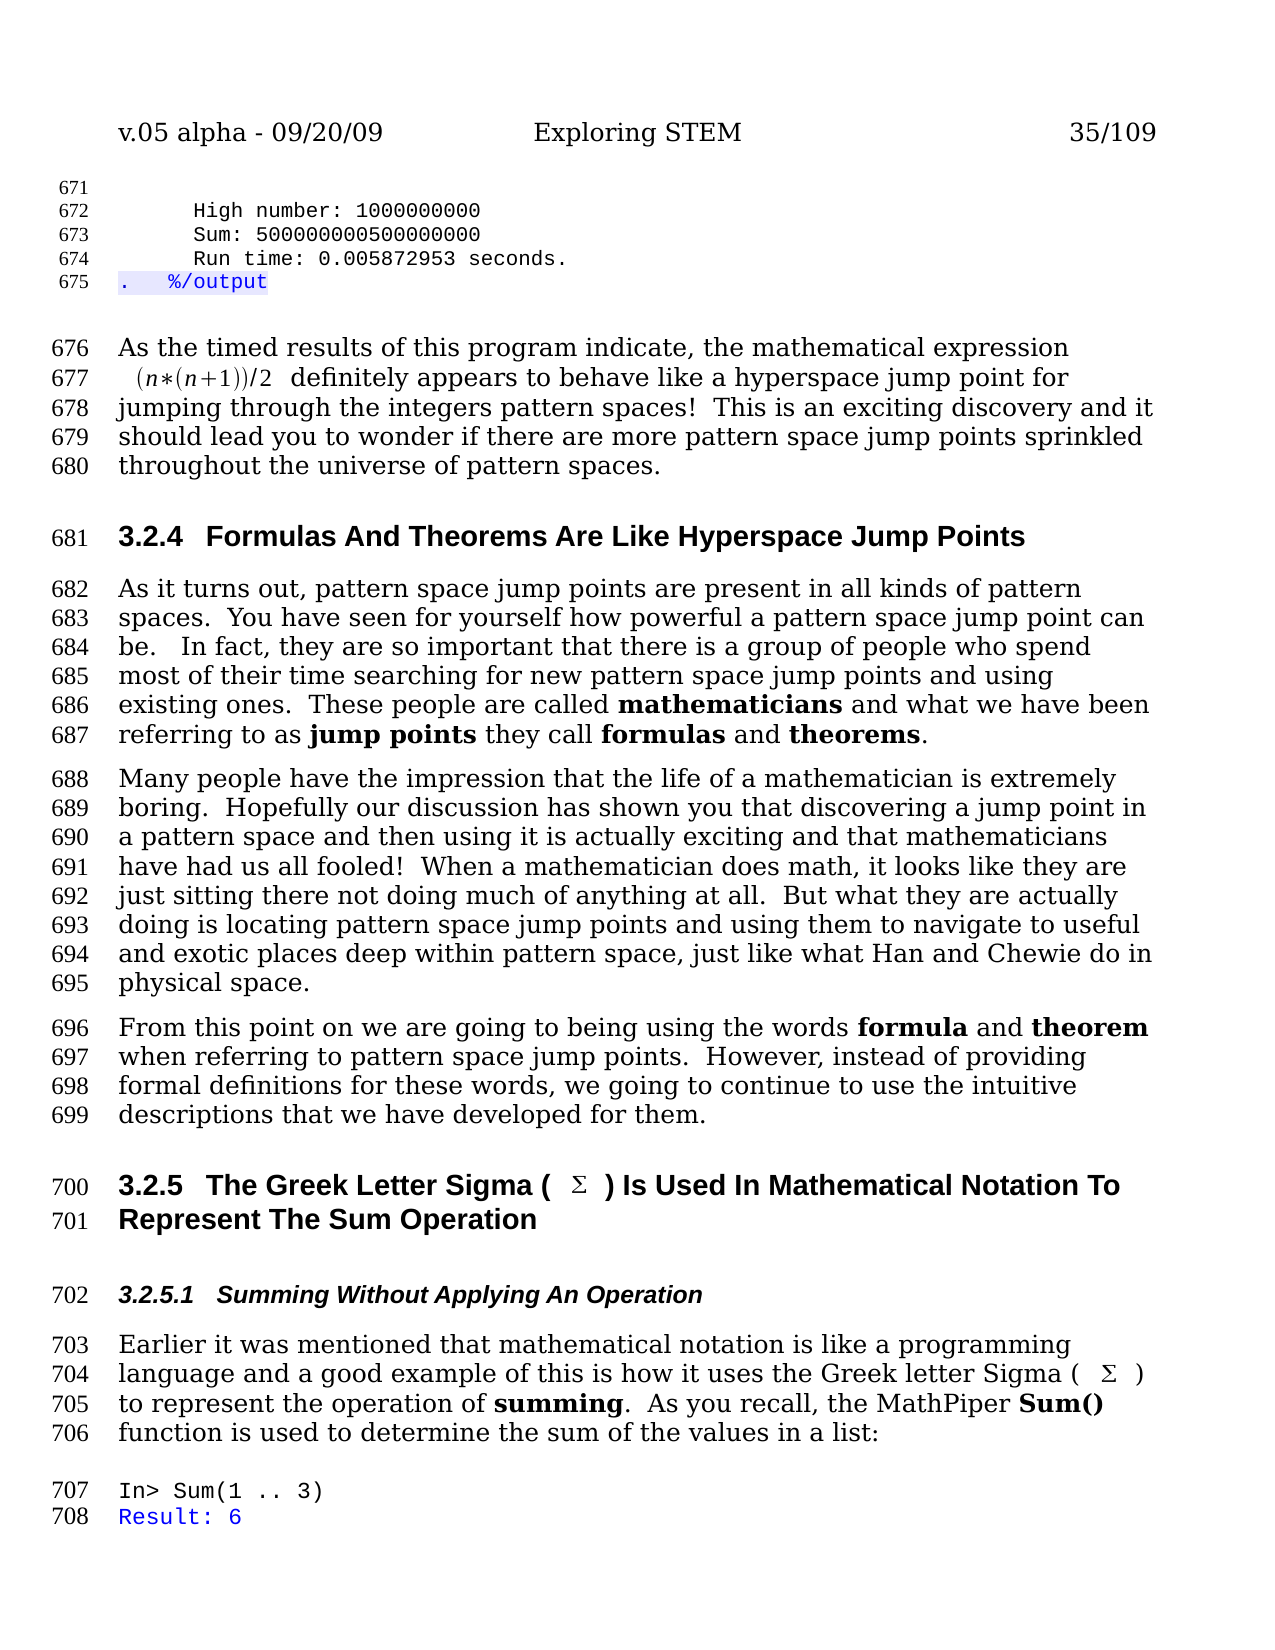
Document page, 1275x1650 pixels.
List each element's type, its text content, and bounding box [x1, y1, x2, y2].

text Many people have the impression that the life of a mathematician is extremely boring. Hopefully our discussion has shown you that discovering a jump point in a pattern space and then using it is actually exciting and that mathematicians have had us all fooled! When a mathematician does math, it looks like they are just sitting there not doing much of anything at all. But what they are actually doing is locating pattern space jump points and using them to navigate to useful and exotic places deep within pattern space, just like what Han and Chewie do in physical space. [118, 764, 1157, 997]
text Run time: 0.005872953 seconds. [118, 248, 1157, 271]
subtitle Summing Without Applying An Operation [118, 1281, 1157, 1309]
text As it turns out, pattern space jump points are present in all kinds of pattern spaces. You have seen for yourself how powerful a pattern space jump point can be. In fact, they are so important that there is a group of people who spend most of their time searching for new pattern space jump points and using existing ones. These people are called mathematicians and what we have been referring to as jump points they call formulas and theorems. [118, 574, 1157, 749]
text From this point on we are going to being using the words formula and theorem when referring to pattern space jump points. However, instead of providing formal definitions for these words, we going to continue to use the intuitive descriptions that we have developed for them. [118, 1012, 1157, 1129]
text In> Sum(1 .. 3) [118, 1479, 1157, 1505]
text As the timed results of this program indicate, the mathematical expressiondefinitely appears to behave like a hyperspace jump point for jumping through the integers pattern spaces! This is an exciting discovery and it should lead you to wonder if there are more pattern space jump points sprinkled throughout the universe of pattern spaces. [118, 333, 1157, 480]
text Result: 6 [118, 1505, 1157, 1531]
subtitle Formulas And Theorems Are Like Hyperspace Jump Points [118, 519, 1157, 553]
text Earlier it was mentioned that mathematical notation is like a programming language and a good example of this is how it uses the Greek letter Sigma () to represent the operation of summing. As you recall, the MathPiper Sum() function is used to determine the sum of the values in a list: [118, 1330, 1157, 1447]
text Sum: 500000000500000000 [118, 224, 1157, 248]
subtitle The Greek Letter Sigma () Is Used In Mathematical Notation To Represent The Sum Operation [118, 1168, 1157, 1236]
text High number: 1000000000 [118, 200, 1157, 224]
text . %/output [118, 271, 1157, 295]
